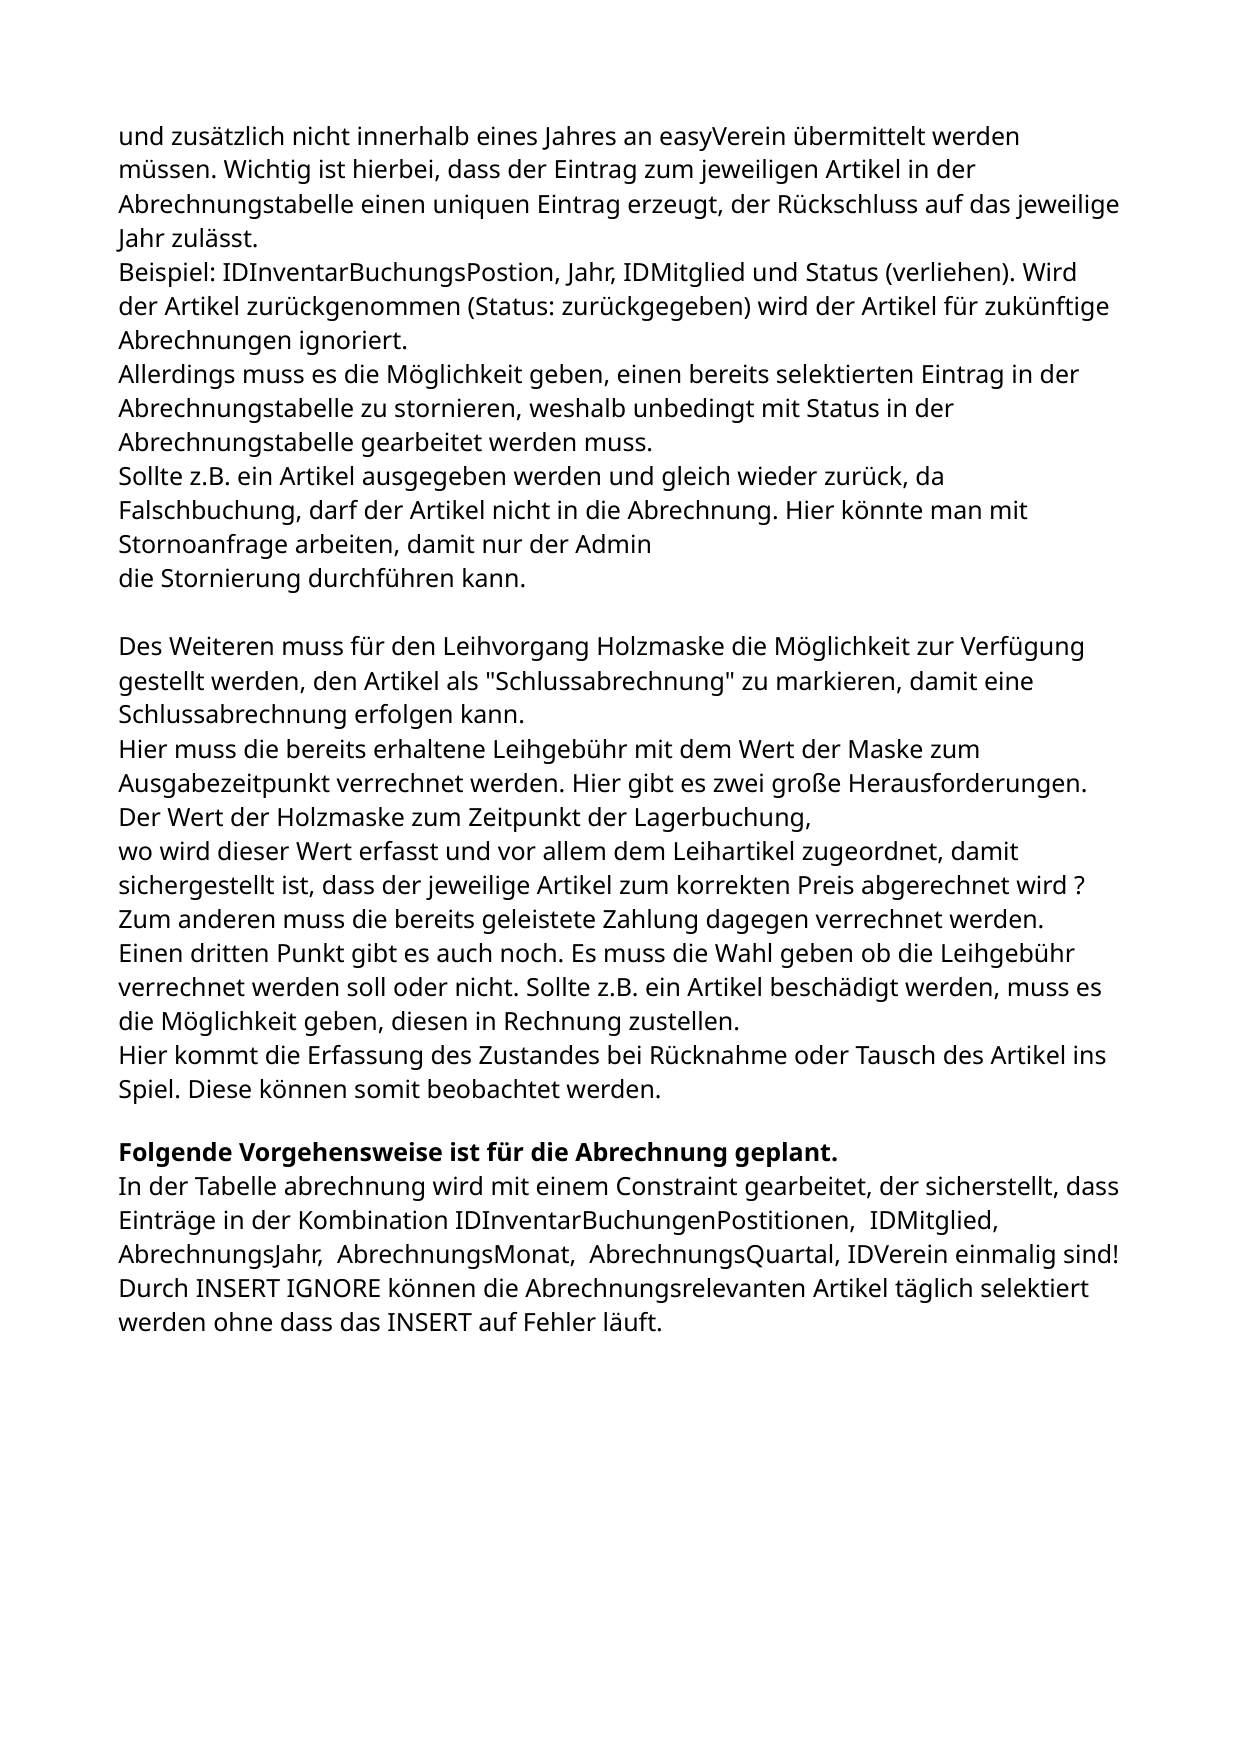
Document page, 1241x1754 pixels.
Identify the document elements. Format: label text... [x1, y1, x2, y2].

text Hier kommt die Erfassung des Zustandes bei Rücknahme oder Tausch des Artikel ins Spiel. Diese können somit beobachtet werden. [118, 1038, 1122, 1106]
text In der Tabelle abrechnung wird mit einem Constraint gearbeitet, der sicherstellt, dass Einträge in der Kombination IDInventarBuchungenPostitionen, IDMitglied, AbrechnungsJahr, AbrechnungsMonat, AbrechnungsQuartal, IDVerein einmalig sind! [118, 1169, 1122, 1271]
text Des Weiteren muss für den Leihvorgang Holzmaske die Möglichkeit zur Verfügung gestellt werden, den Artikel als "Schlussabrechnung" zu markieren, damit eine Schlussabrechnung erfolgen kann. [118, 629, 1122, 731]
text Sollte z.B. ein Artikel ausgegeben werden und gleich wieder zurück, da Falschbuchung, darf der Artikel nicht in die Abrechnung. Hier könnte man mit Stornoanfrage arbeiten, damit nur der Admin [118, 459, 1122, 561]
text Hier muss die bereits erhaltene Leihgebühr mit dem Wert der Maske zum Ausgabezeitpunkt verrechnet werden. Hier gibt es zwei große Herausforderungen. Der Wert der Holzmaske zum Zeitpunkt der Lagerbuchung, [118, 731, 1122, 833]
text Einen dritten Punkt gibt es auch noch. Es muss die Wahl geben ob die Leihgebühr verrechnet werden soll oder nicht. Sollte z.B. ein Artikel beschädigt werden, muss es die Möglichkeit geben, diesen in Rechnung zustellen. [118, 936, 1122, 1038]
text Folgende Vorgehensweise ist für die Abrechnung geplant. [118, 1135, 1122, 1169]
text Allerdings muss es die Möglichkeit geben, einen bereits selektierten Eintrag in der Abrechnungstabelle zu stornieren, weshalb unbedingt mit Status in der Abrechnungstabelle gearbeitet werden muss. [118, 357, 1122, 459]
text Beispiel: IDInventarBuchungsPostion, Jahr, IDMitglied und Status (verliehen). Wird der Artikel zurückgenommen (Status: zurückgegeben) wird der Artikel für zukünftige Abrechnungen ignoriert. [118, 254, 1122, 357]
text wo wird dieser Wert erfasst und vor allem dem Leihartikel zugeordnet, damit sichergestellt ist, dass der jeweilige Artikel zum korrekten Preis abgerechnet wird ? Zum anderen muss die bereits geleistete Zahlung dagegen verrechnet werden. [118, 833, 1122, 936]
text die Stornierung durchführen kann. [118, 561, 1122, 595]
text Durch INSERT IGNORE können die Abrechnungsrelevanten Artikel täglich selektiert werden ohne dass das INSERT auf Fehler läuft. [118, 1271, 1122, 1339]
text und zusätzlich nicht innerhalb eines Jahres an easyVerein übermittelt werden müssen. Wichtig ist hierbei, dass der Eintrag zum jeweiligen Artikel in der Abrechnungstabelle einen uniquen Eintrag erzeugt, der Rückschluss auf das jeweilige Jahr zulässt. [118, 118, 1122, 254]
